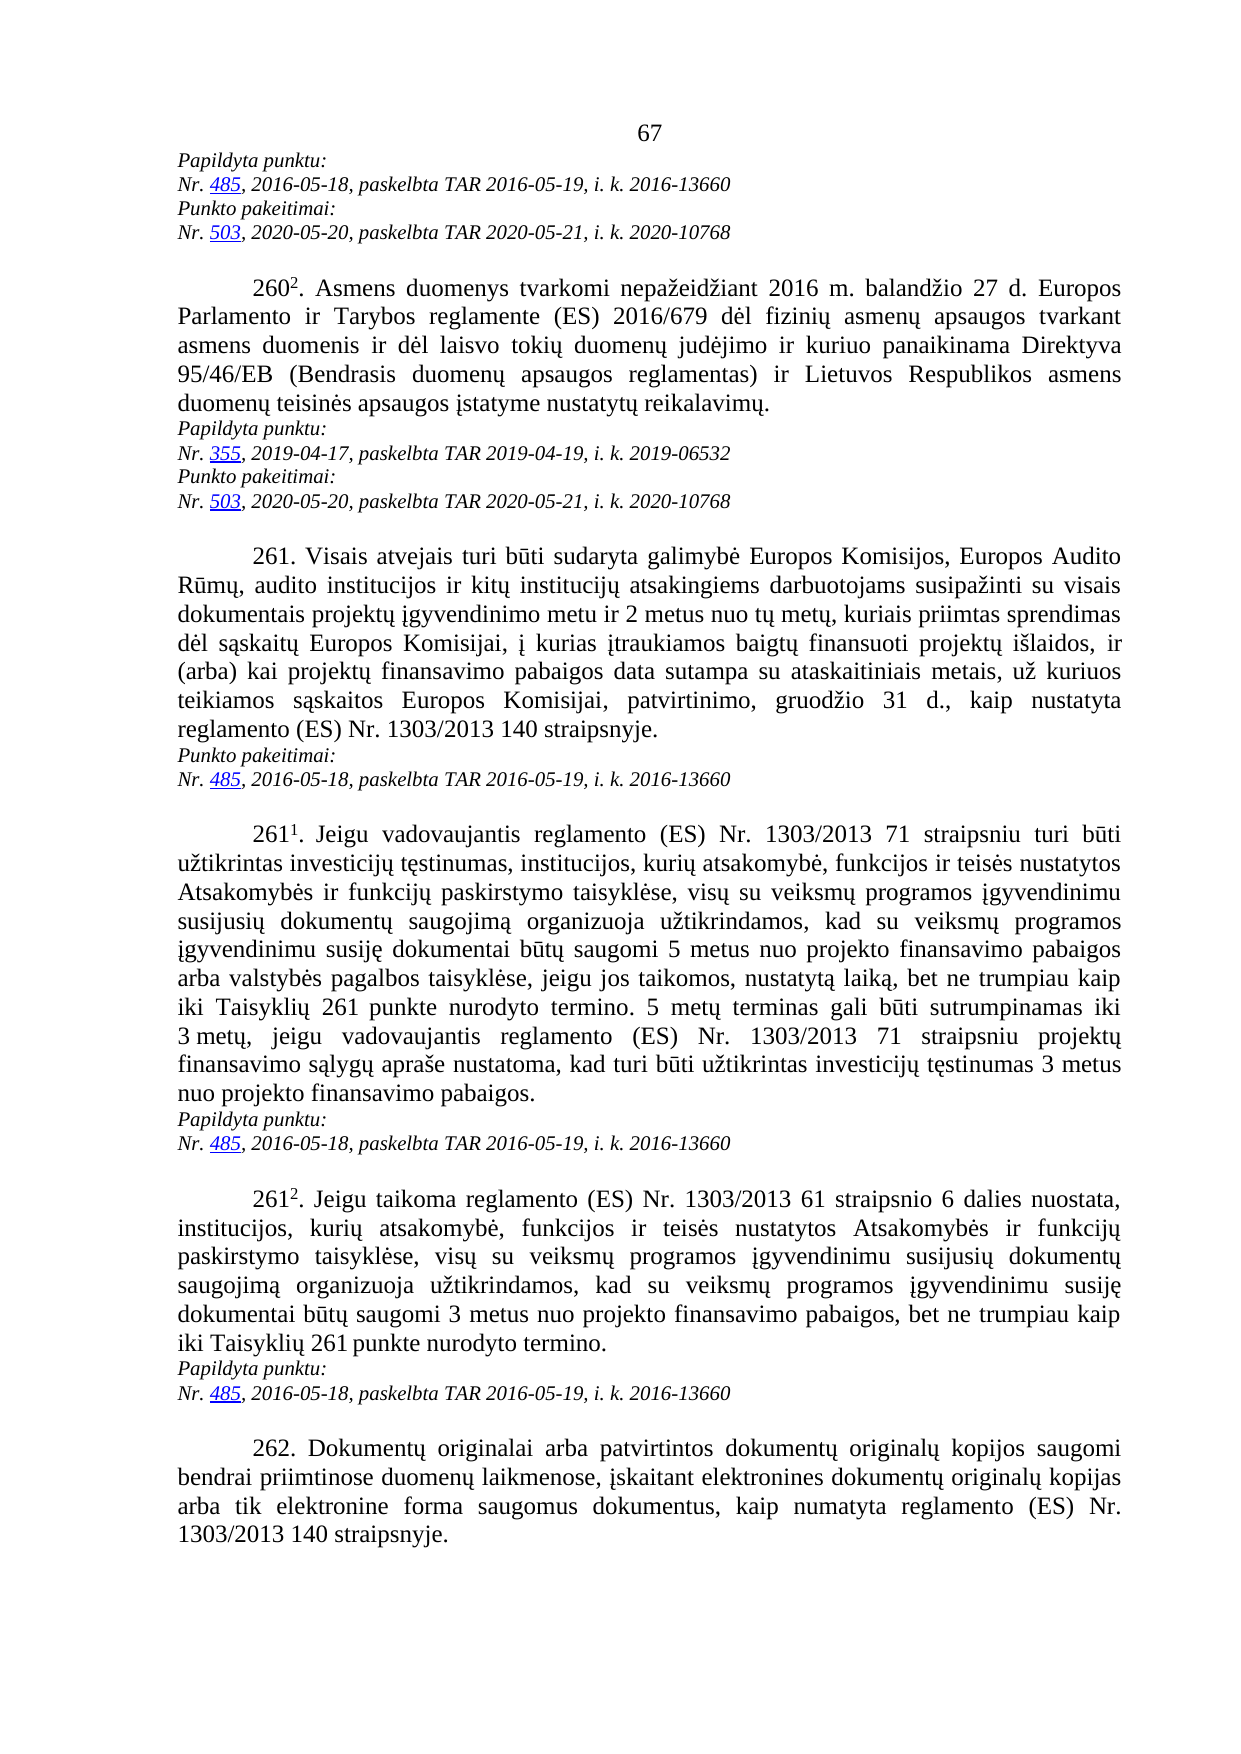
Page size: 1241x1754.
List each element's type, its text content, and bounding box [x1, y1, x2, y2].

text Nr. 355, 2019-04-17, paskelbta TAR 2019-04-19, i. k. 2019-06532 [177, 440, 1122, 464]
text 2602. Asmens duomenys tvarkomi nepažeidžiant 2016 m. balandžio 27 d. Europos Parlamento ir Tarybos reglamente (ES) 2016/679 dėl fizinių asmenų apsaugos tvarkant asmens duomenis ir dėl laisvo tokių duomenų judėjimo ir kuriuo panaikinama Direktyva 95/46/EB (Bendrasis duomenų apsaugos reglamentas) ir Lietuvos Respublikos asmens duomenų teisinės apsaugos įstatyme nustatytų reikalavimų. [177, 273, 1122, 416]
text 2611. Jeigu vadovaujantis reglamento (ES) Nr. 1303/2013 71 straipsniu turi būti užtikrintas investicijų tęstinumas, institucijos, kurių atsakomybė, funkcijos ir teisės nustatytos Atsakomybės ir funkcijų paskirstymo taisyklėse, visų su veiksmų programos įgyvendinimu susijusių dokumentų saugojimą organizuoja užtikrindamos, kad su veiksmų programos įgyvendinimu susiję dokumentai būtų saugomi 5 metus nuo projekto finansavimo pabaigos arba valstybės pagalbos taisyklėse, jeigu jos taikomos, nustatytą laiką, bet ne trumpiau kaip iki Taisyklių 261 punkte nurodyto termino. 5 metų terminas gali būti sutrumpinamas iki 3 metų, jeigu vadovaujantis reglamento (ES) Nr. 1303/2013 71 straipsniu projektų finansavimo sąlygų apraše nustatoma, kad turi būti užtikrintas investicijų tęstinumas 3 metus nuo projekto finansavimo pabaigos. [177, 819, 1122, 1107]
text Papildyta punktu: [177, 1107, 1122, 1131]
text Papildyta punktu: [177, 1356, 1122, 1380]
text Nr. 503, 2020-05-20, paskelbta TAR 2020-05-21, i. k. 2020-10768 [177, 220, 1122, 244]
text 261. Visais atvejais turi būti sudaryta galimybė Europos Komisijos, Europos Audito Rūmų, audito institucijos ir kitų institucijų atsakingiems darbuotojams susipažinti su visais dokumentais projektų įgyvendinimo metu ir 2 metus nuo tų metų, kuriais priimtas sprendimas dėl sąskaitų Europos Komisijai, į kurias įtraukiamos baigtų finansuoti projektų išlaidos, ir (arba) kai projektų finansavimo pabaigos data sutampa su ataskaitiniais metais, už kuriuos teikiamos sąskaitos Europos Komisijai, patvirtinimo, gruodžio 31 d., kaip nustatyta reglamento (ES) Nr. 1303/2013 140 straipsnyje. [177, 541, 1122, 743]
text 2612. Jeigu taikoma reglamento (ES) Nr. 1303/2013 61 straipsnio 6 dalies nuostata, institucijos, kurių atsakomybė, funkcijos ir teisės nustatytos Atsakomybės ir funkcijų paskirstymo taisyklėse, visų su veiksmų programos įgyvendinimu susijusių dokumentų saugojimą organizuoja užtikrindamos, kad su veiksmų programos įgyvendinimu susiję dokumentai būtų saugomi 3 metus nuo projekto finansavimo pabaigos, bet ne trumpiau kaip iki Taisyklių 261 punkte nurodyto termino. [177, 1184, 1122, 1356]
text 262. Dokumentų originalai arba patvirtintos dokumentų originalų kopijos saugomi bendrai priimtinose duomenų laikmenose, įskaitant elektronines dokumentų originalų kopijas arba tik elektronine forma saugomus dokumentus, kaip numatyta reglamento (ES) Nr. 1303/2013 140 straipsnyje. [177, 1433, 1122, 1548]
text Punkto pakeitimai: [177, 196, 1122, 220]
text Punkto pakeitimai: [177, 743, 1122, 767]
text Nr. 485, 2016-05-18, paskelbta TAR 2016-05-19, i. k. 2016-13660 [177, 767, 1122, 791]
text Nr. 485, 2016-05-18, paskelbta TAR 2016-05-19, i. k. 2016-13660 [177, 1131, 1122, 1155]
text Papildyta punktu: [177, 416, 1122, 440]
text Nr. 503, 2020-05-20, paskelbta TAR 2020-05-21, i. k. 2020-10768 [177, 488, 1122, 513]
text Nr. 485, 2016-05-18, paskelbta TAR 2016-05-19, i. k. 2016-13660 [177, 1380, 1122, 1404]
text Papildyta punktu: [177, 148, 1122, 172]
text Nr. 485, 2016-05-18, paskelbta TAR 2016-05-19, i. k. 2016-13660 [177, 172, 1122, 196]
text Punkto pakeitimai: [177, 464, 1122, 488]
